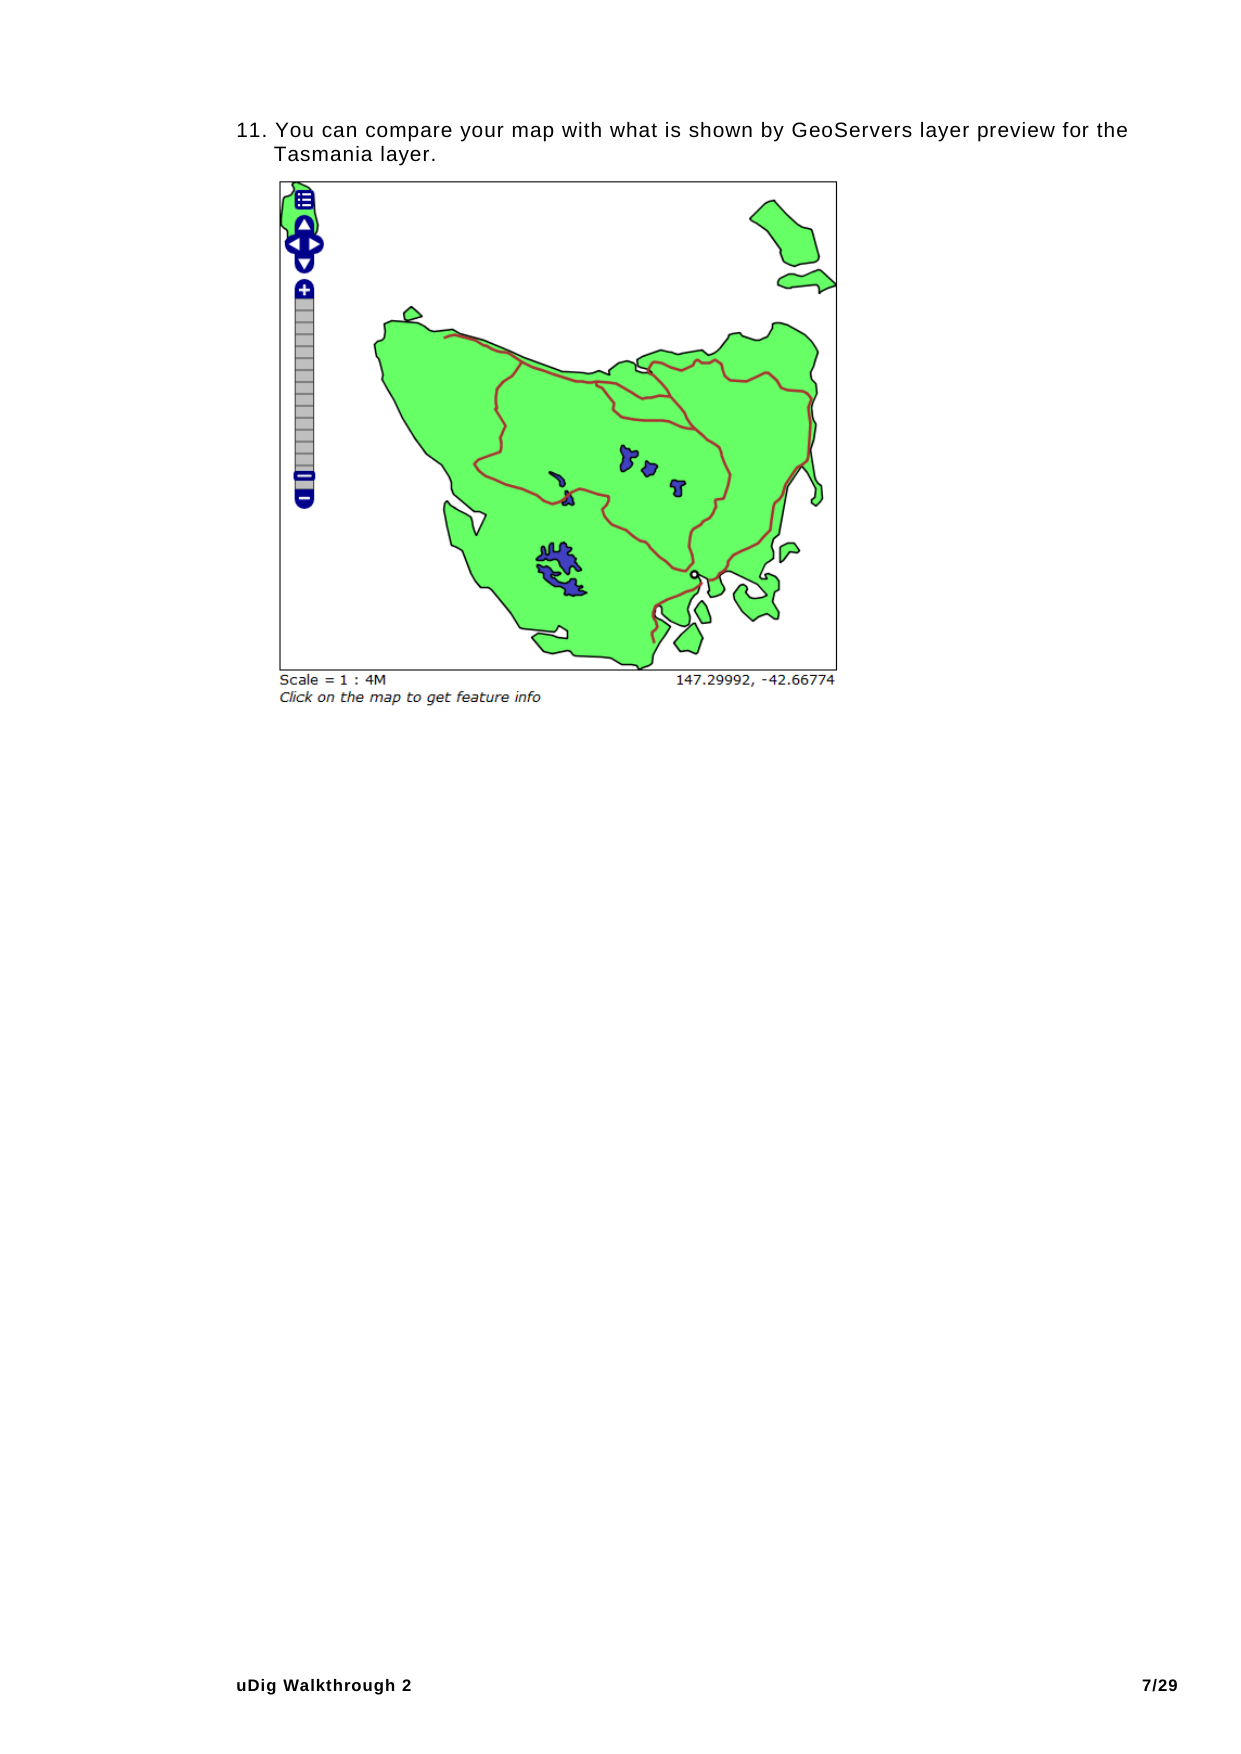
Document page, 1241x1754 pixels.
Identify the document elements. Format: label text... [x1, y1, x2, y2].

picture [273, 177, 849, 727]
list You can compare your map with what is shown by GeoServers layer preview for the Tasmania layer. [236, 118, 1181, 739]
